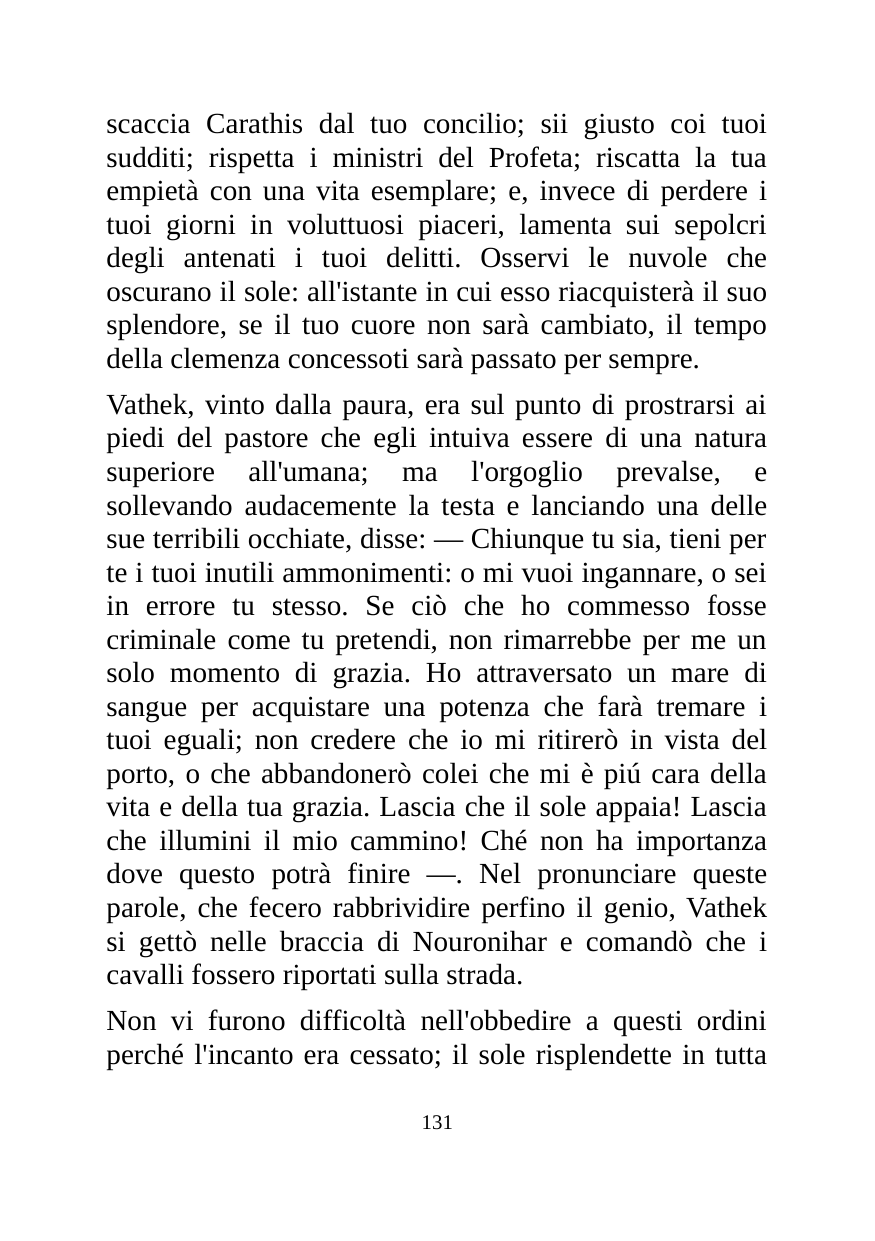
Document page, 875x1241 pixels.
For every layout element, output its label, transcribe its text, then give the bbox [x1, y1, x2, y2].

text Non vi furono difficoltà nell'obbedire a questi ordini perché l'incanto era cessato; il sole risplendette in tutta [106, 1003, 768, 1070]
text scaccia Carathis dal tuo concilio; sii giusto coi tuoi sudditi; rispetta i ministri del Profeta; riscatta la tua empietà con una vita esemplare; e, invece di perdere i tuoi giorni in voluttuosi piaceri, lamenta sui sepolcri degli antenati i tuoi delitti. Osservi le nuvole che oscurano il sole: all'istante in cui esso riacquisterà il suo splendore, se il tuo cuore non sarà cambiato, il tempo della clemenza concessoti sarà passato per sempre. [106, 106, 768, 374]
text Vathek, vinto dalla paura, era sul punto di prostrarsi ai piedi del pastore che egli intuiva essere di una natura superiore all'umana; ma l'orgoglio prevalse, e sollevando audacemente la testa e lanciando una delle sue terribili occhiate, disse: — Chiunque tu sia, tieni per te i tuoi inutili ammonimenti: o mi vuoi ingannare, o sei in errore tu stesso. Se ciò che ho commesso fosse criminale come tu pretendi, non rimarrebbe per me un solo momento di grazia. Ho attraversato un mare di sangue per acquistare una potenza che farà tremare i tuoi eguali; non credere che io mi ritirerò in vista del porto, o che abbandonerò colei che mi è piú cara della vita e della tua grazia. Lascia che il sole appaia! Lascia che illumini il mio cammino! Ché non ha importanza dove questo potrà finire —. Nel pronunciare queste parole, che fecero rabbrividire perfino il genio, Vathek si gettò nelle braccia di Nouronihar e comandò che i cavalli fossero riportati sulla strada. [106, 387, 768, 991]
